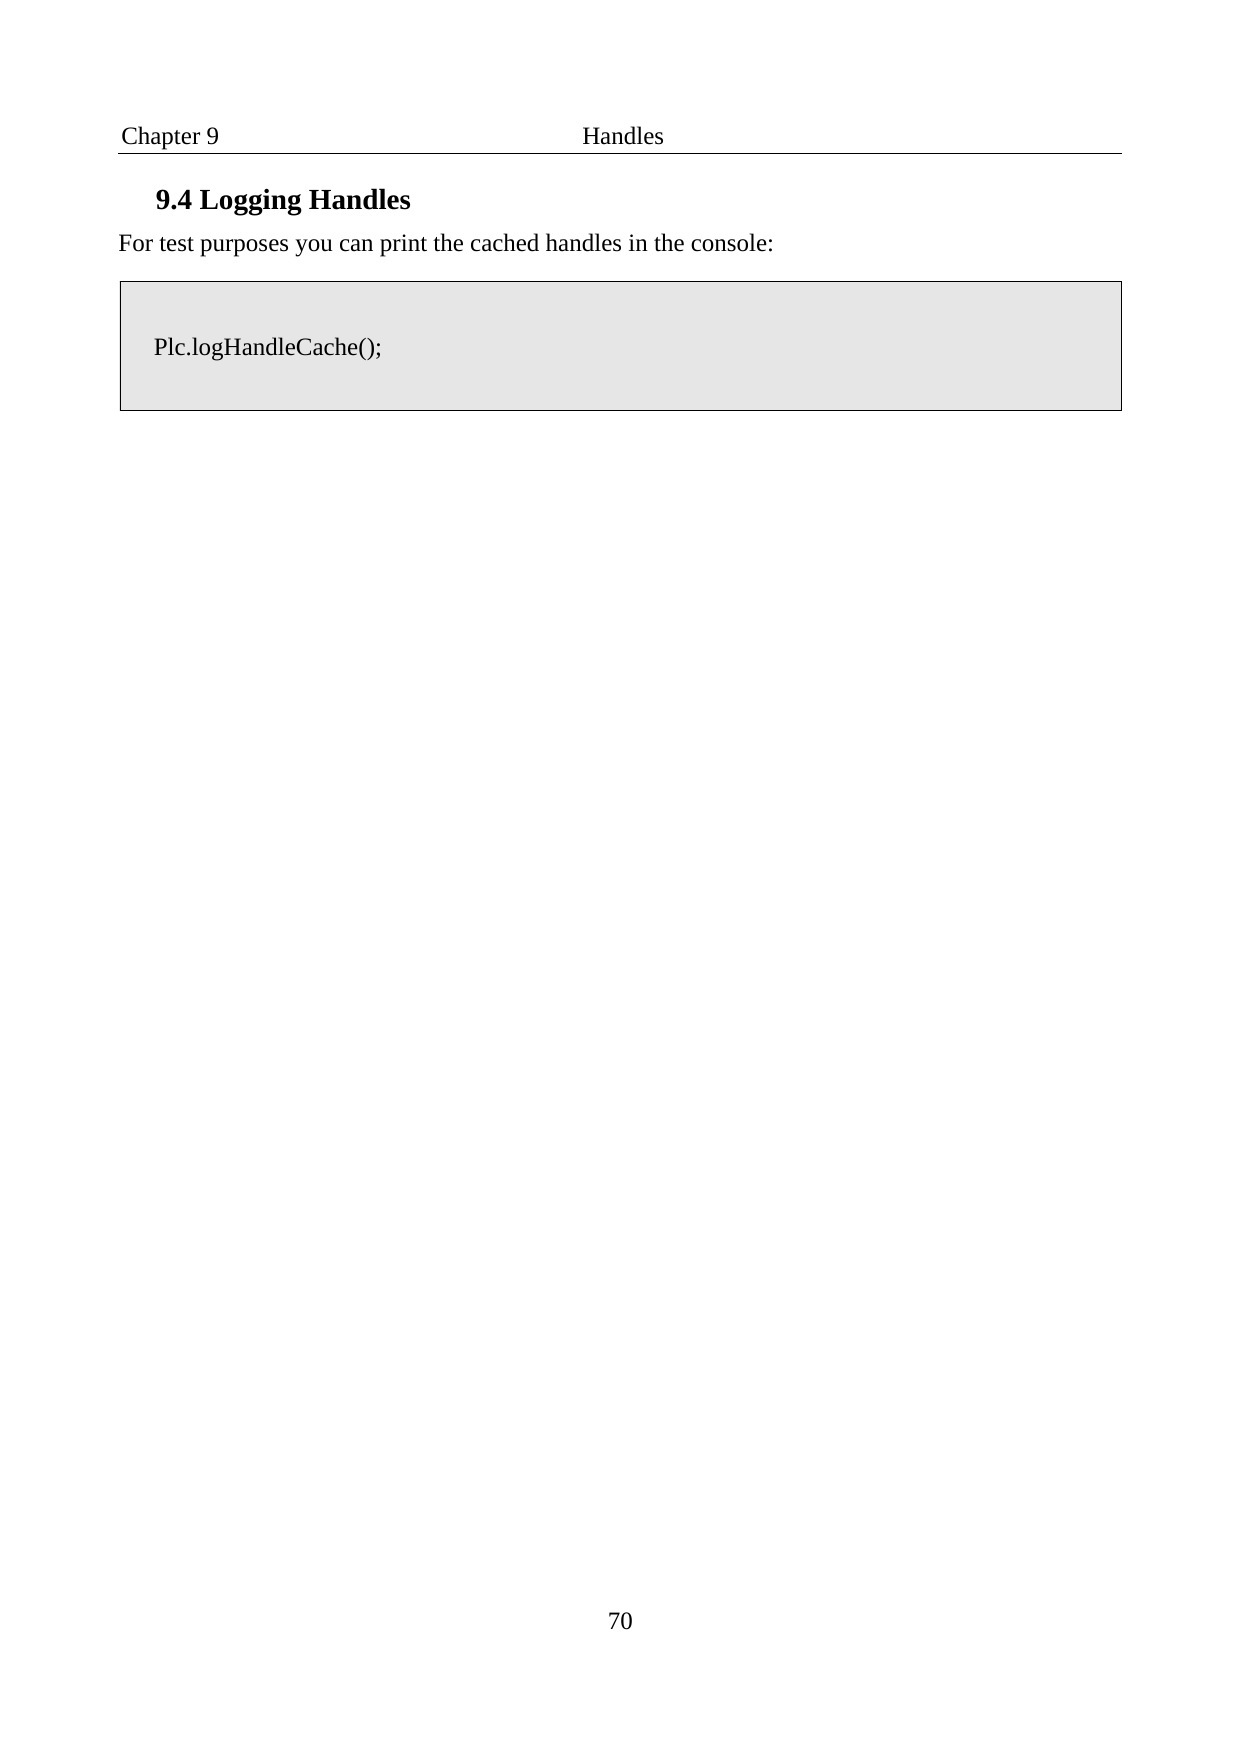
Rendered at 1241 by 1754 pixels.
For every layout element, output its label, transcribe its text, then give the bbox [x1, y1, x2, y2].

subtitle 9.4 Logging Handles [156, 182, 1122, 216]
text Plc.logHandleCache(); [128, 332, 1112, 360]
text For test purposes you can print the cached handles in the console: [118, 228, 1122, 257]
